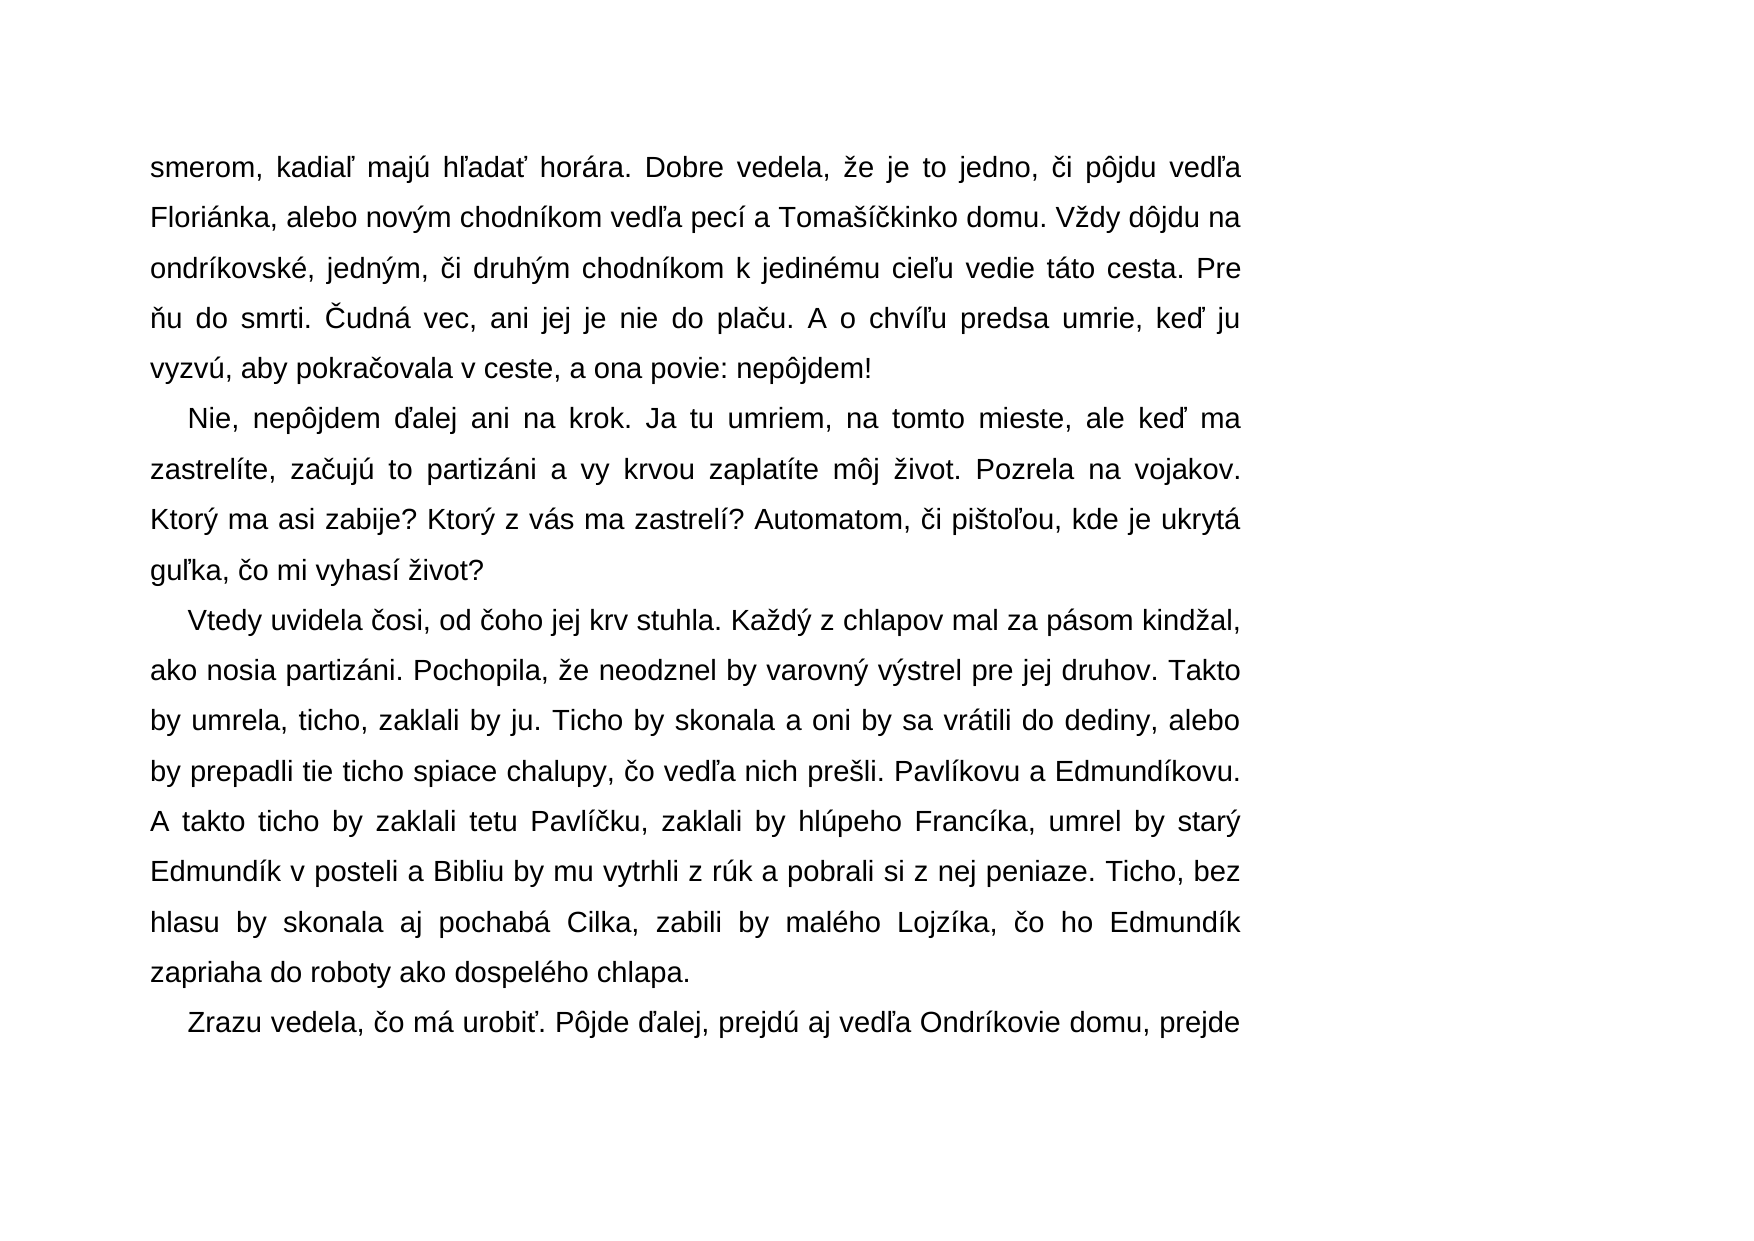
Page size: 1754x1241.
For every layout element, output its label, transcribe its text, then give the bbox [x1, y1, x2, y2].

text smerom, kadiaľ majú hľadať horára. Dobre vedela, že je to jedno, či pôjdu vedľa Floriánka, alebo novým chodníkom vedľa pecí a Tomašíčkinko domu. Vždy dôjdu na ondríkovské, jedným, či druhým chodníkom k jedinému cieľu vedie táto cesta. Pre ňu do smrti. Čudná vec, ani jej je nie do plaču. A o chvíľu predsa umrie, keď ju vyzvú, aby pokračovala v ceste, a ona povie: nepôjdem! [150, 150, 1243, 385]
text Nie, nepôjdem ďalej ani na krok. Ja tu umriem, na tomto mieste, ale keď ma zastrelíte, začujú to partizáni a vy krvou zaplatíte môj život. Pozrela na vojakov. Ktorý ma asi zabije? Ktorý z vás ma zastrelí? Automatom, či pištoľou, kde je ukrytá guľka, čo mi vyhasí život? [150, 402, 1243, 586]
text Zrazu vedela, čo má urobiť. Pôjde ďalej, prejdú aj vedľa Ondríkovie domu, prejde [150, 1005, 1243, 1039]
text Vtedy uvidela čosi, od čoho jej krv stuhla. Každý z chlapov mal za pásom kindžal, ako nosia partizáni. Pochopila, že neodznel by varovný výstrel pre jej druhov. Takto by umrela, ticho, zaklali by ju. Ticho by skonala a oni by sa vrátili do dediny, alebo by prepadli tie ticho spiace chalupy, čo vedľa nich prešli. Pavlíkovu a Edmundíkovu. A takto ticho by zaklali tetu Pavlíčku, zaklali by hlúpeho Francíka, umrel by starý Edmundík v posteli a Bibliu by mu vytrhli z rúk a pobrali si z nej peniaze. Ticho, bez hlasu by skonala aj pochabá Cilka, zabili by malého Lojzíka, čo ho Edmundík zapriaha do roboty ako dospelého chlapa. [150, 603, 1243, 988]
